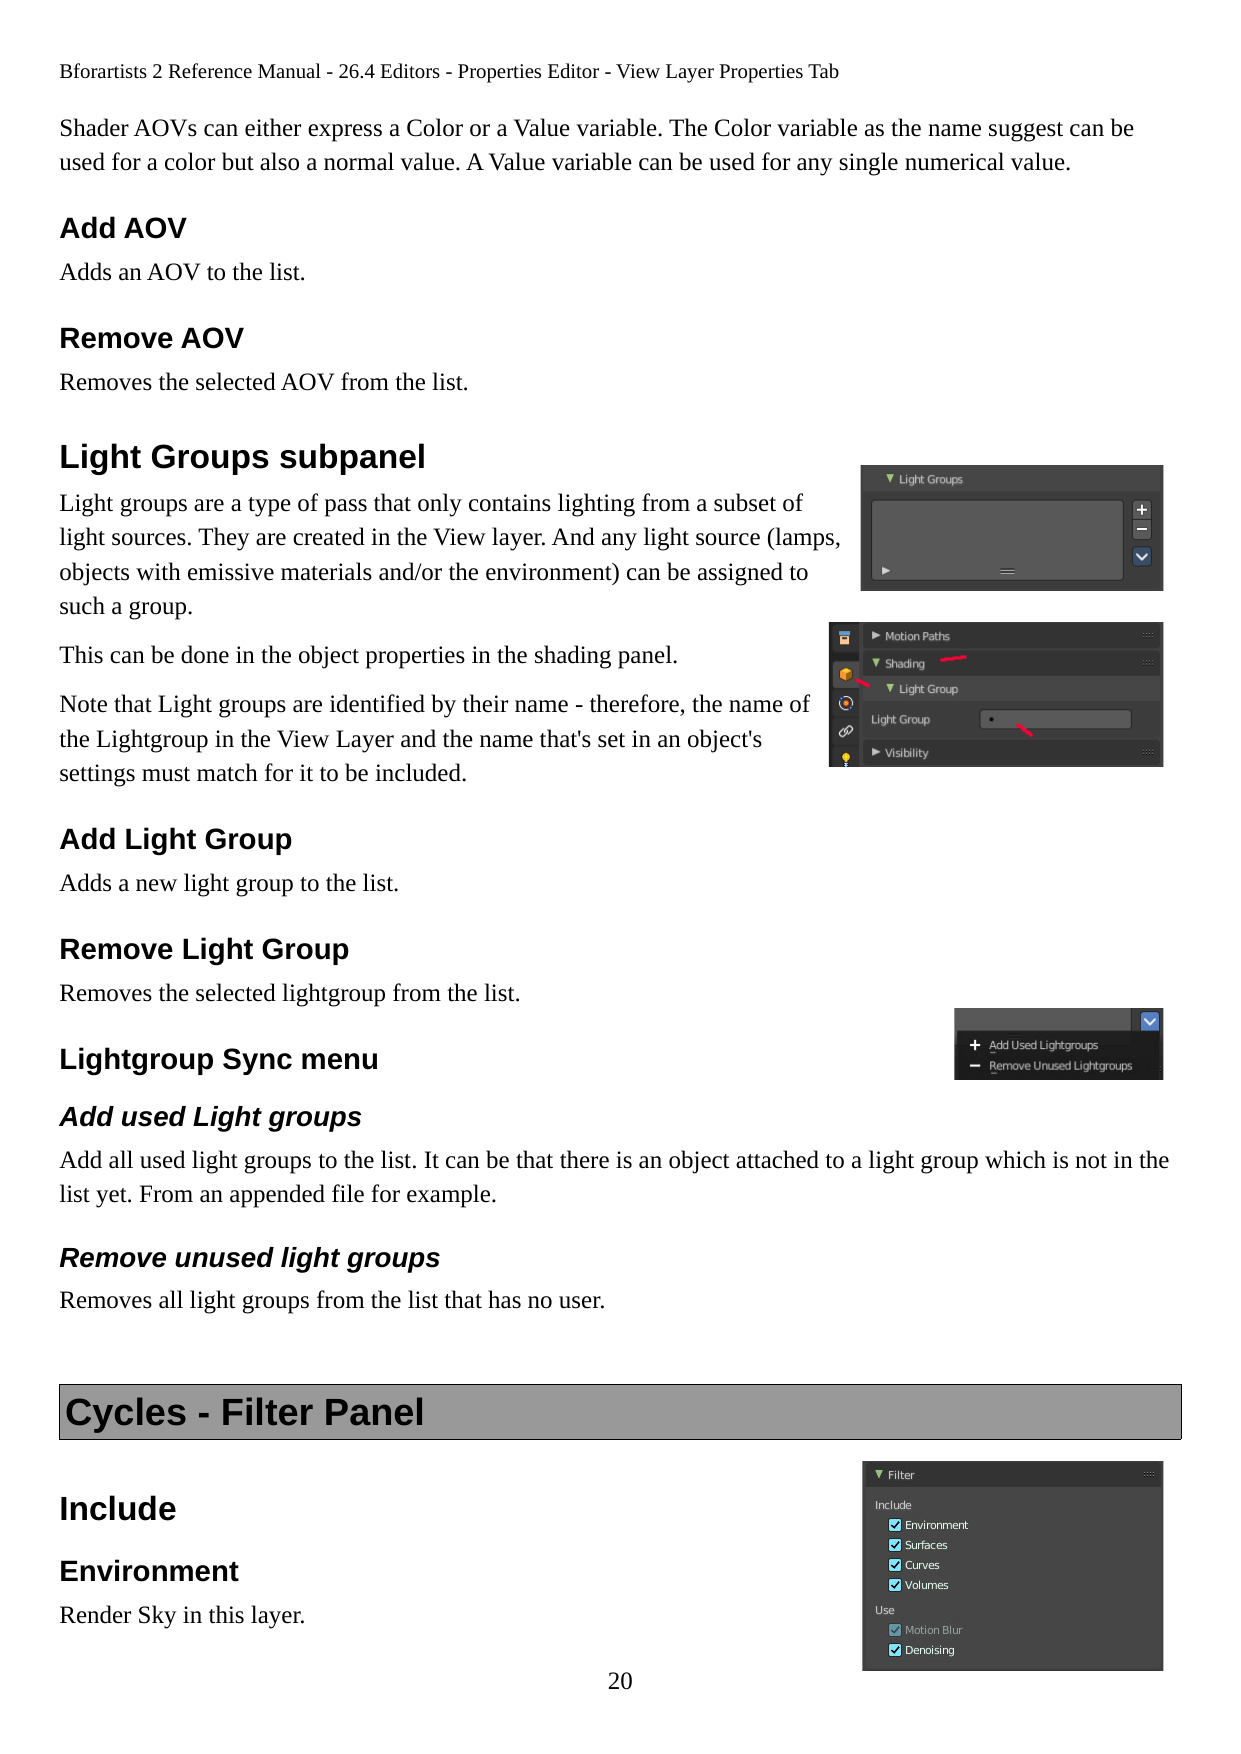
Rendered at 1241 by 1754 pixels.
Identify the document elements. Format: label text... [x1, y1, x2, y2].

subtitle Remove unused light groups [59, 1241, 1181, 1273]
text Removes the selected lightgroup from the list. [59, 978, 1181, 1007]
subtitle Lightgroup Sync menu [59, 1042, 954, 1076]
text Adds an AOV to the list. [59, 257, 1181, 286]
text Add all used light groups to the list. It can be that there is an object attached to a light group which is not in the list yet. From an appended file for example. [59, 1145, 1181, 1208]
text Adds a new light group to the list. [59, 868, 1181, 897]
picture [828, 622, 1164, 767]
subtitle Light Groups subpanel [59, 437, 1181, 475]
text Note that Light groups are identified by their name - therefore, the name of the Lightgroup in the View Layer and the name that's set in an object's settings must match for it to be included. [59, 689, 1181, 787]
picture [954, 1008, 1164, 1080]
subtitle [1164, 1488, 1181, 1527]
text Render Sky in this layer. [59, 1600, 862, 1629]
subtitle [1164, 1042, 1181, 1076]
table_header Cycles - Filter Panel [60, 1385, 1181, 1439]
picture [862, 1461, 1164, 1671]
subtitle Include [59, 1488, 862, 1527]
subtitle Add used Light groups [59, 1101, 1181, 1132]
subtitle Add Light Group [59, 822, 1181, 856]
text Light groups are a type of pass that only contains lighting from a subset of light sources. They are created in the View layer. And any light source (lamps, objects with emissive materials and/or the environment) can be assigned to such a group. [59, 488, 1181, 620]
subtitle Remove AOV [59, 321, 1181, 354]
subtitle Remove Light Group [59, 932, 1181, 966]
picture [860, 465, 1164, 591]
subtitle Add AOV [59, 211, 1181, 244]
text Removes all light groups from the list that has no user. [59, 1285, 1181, 1314]
subtitle Environment [59, 1554, 862, 1588]
text Shader AOVs can either express a Color or a Value variable. The Color variable as the name suggest can be used for a color but also a normal value. A Value variable can be used for any single numerical value. [59, 113, 1181, 176]
text Removes the selected AOV from the list. [59, 367, 1181, 396]
subtitle [1164, 1554, 1181, 1588]
text This can be done in the object properties in the shading panel. [59, 640, 828, 669]
